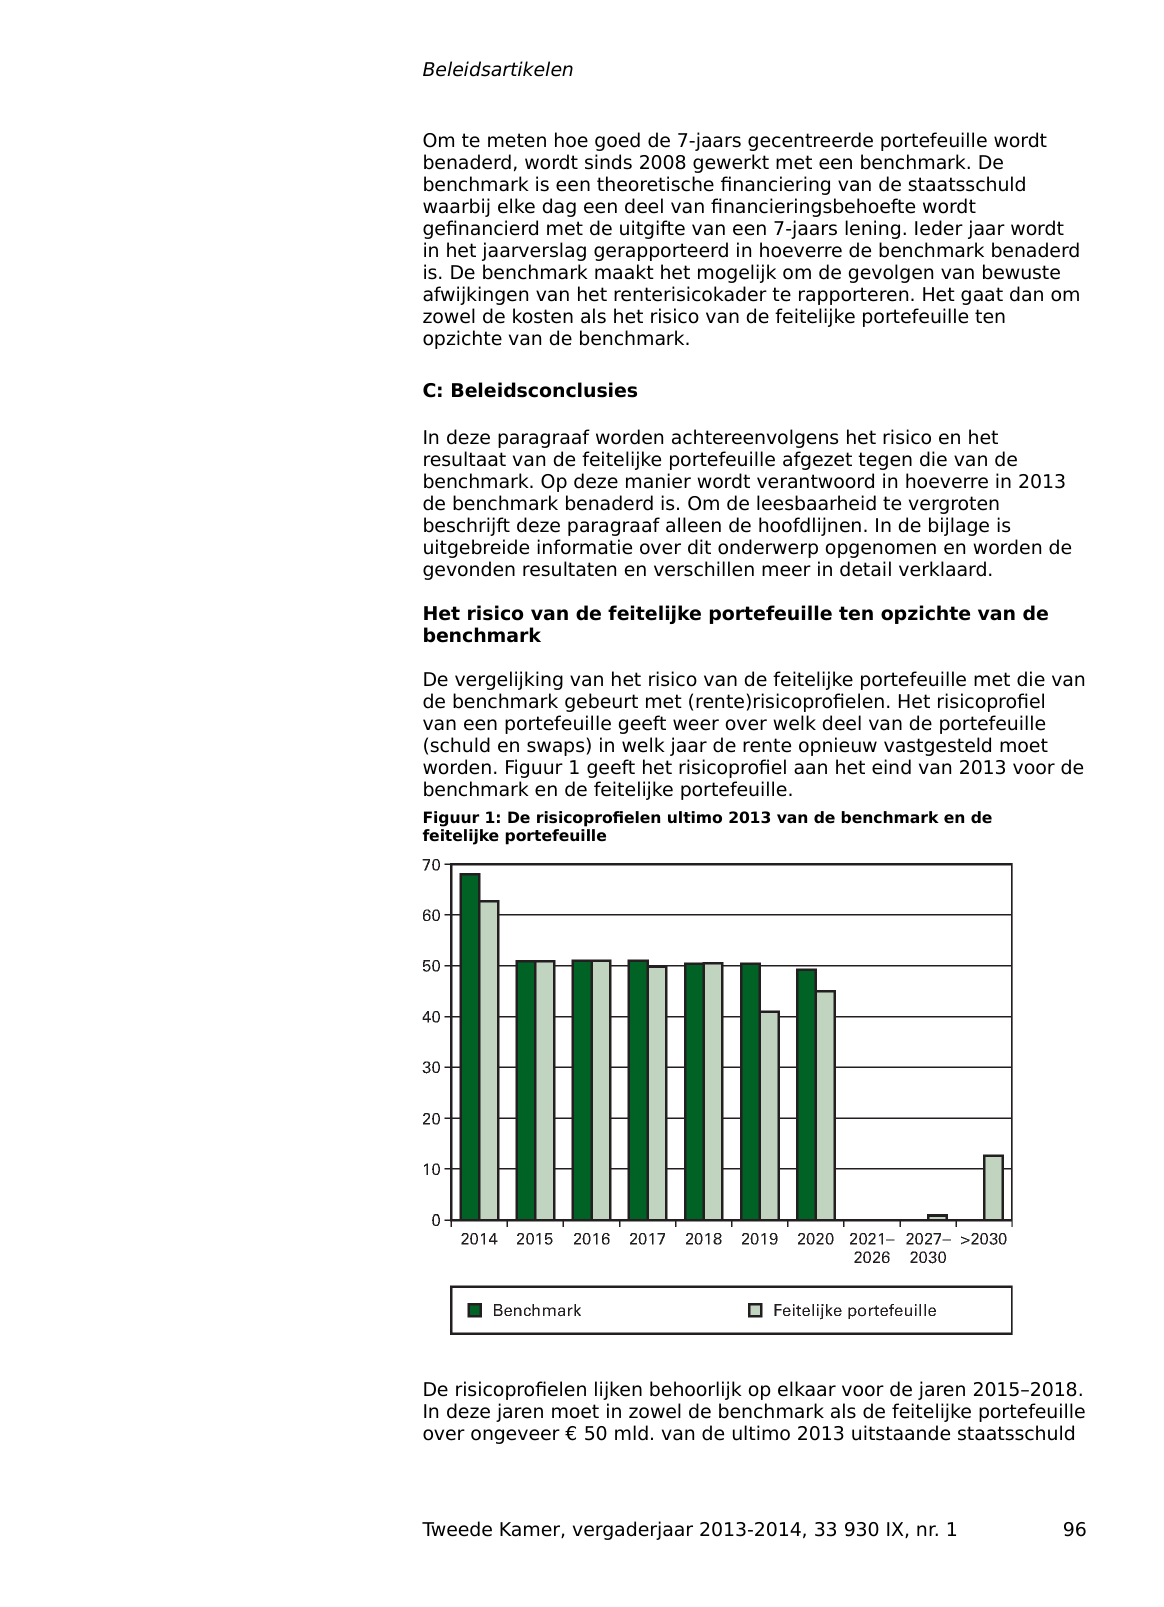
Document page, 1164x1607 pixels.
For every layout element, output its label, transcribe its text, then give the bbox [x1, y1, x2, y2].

text Figuur 1: De risicoprofielen ultimo 2013 van de benchmark en de feitelijke portefeuille [422, 809, 1013, 845]
subtitle Het risico van de feitelijke portefeuille ten opzichte van de benchmark [422, 603, 1087, 647]
text De vergelijking van het risico van de feitelijke portefeuille met die van de benchmark gebeurt met (rente)risicoprofielen. Het risicoprofiel van een portefeuille geeft weer over welk deel van de portefeuille (schuld en swaps) in welk jaar de rente opnieuw vastgesteld moet worden. Figuur 1 geeft het risicoprofiel aan het eind van 2013 voor de benchmark en de feitelijke portefeuille. [422, 669, 1087, 801]
text De risicoprofielen lijken behoorlijk op elkaar voor de jaren 2015–2018. In deze jaren moet in zowel de benchmark als de feitelijke portefeuille over ongeveer € 50 mld. van de ultimo 2013 uitstaande staatsschuld [422, 1379, 1087, 1445]
subtitle C: Beleidsconclusies [422, 380, 1087, 402]
picture [422, 856, 1013, 1335]
text Om te meten hoe goed de 7-jaars gecentreerde portefeuille wordt benaderd, wordt sinds 2008 gewerkt met een benchmark. De benchmark is een theoretische financiering van de staatsschuld waarbij elke dag een deel van financieringsbehoefte wordt gefinancierd met de uitgifte van een 7-jaars lening. Ieder jaar wordt in het jaarverslag gerapporteerd in hoeverre de benchmark benaderd is. De benchmark maakt het mogelijk om de gevolgen van bewuste afwijkingen van het renterisicokader te rapporteren. Het gaat dan om zowel de kosten als het risico van de feitelijke portefeuille ten opzichte van de benchmark. [422, 130, 1087, 350]
text In deze paragraaf worden achtereenvolgens het risico en het resultaat van de feitelijke portefeuille afgezet tegen die van de benchmark. Op deze manier wordt verantwoord in hoeverre in 2013 de benchmark benaderd is. Om de leesbaarheid te vergroten beschrijft deze paragraaf alleen de hoofdlijnen. In de bijlage is uitgebreide informatie over dit onderwerp opgenomen en worden de gevonden resultaten en verschillen meer in detail verklaard. [422, 427, 1087, 581]
